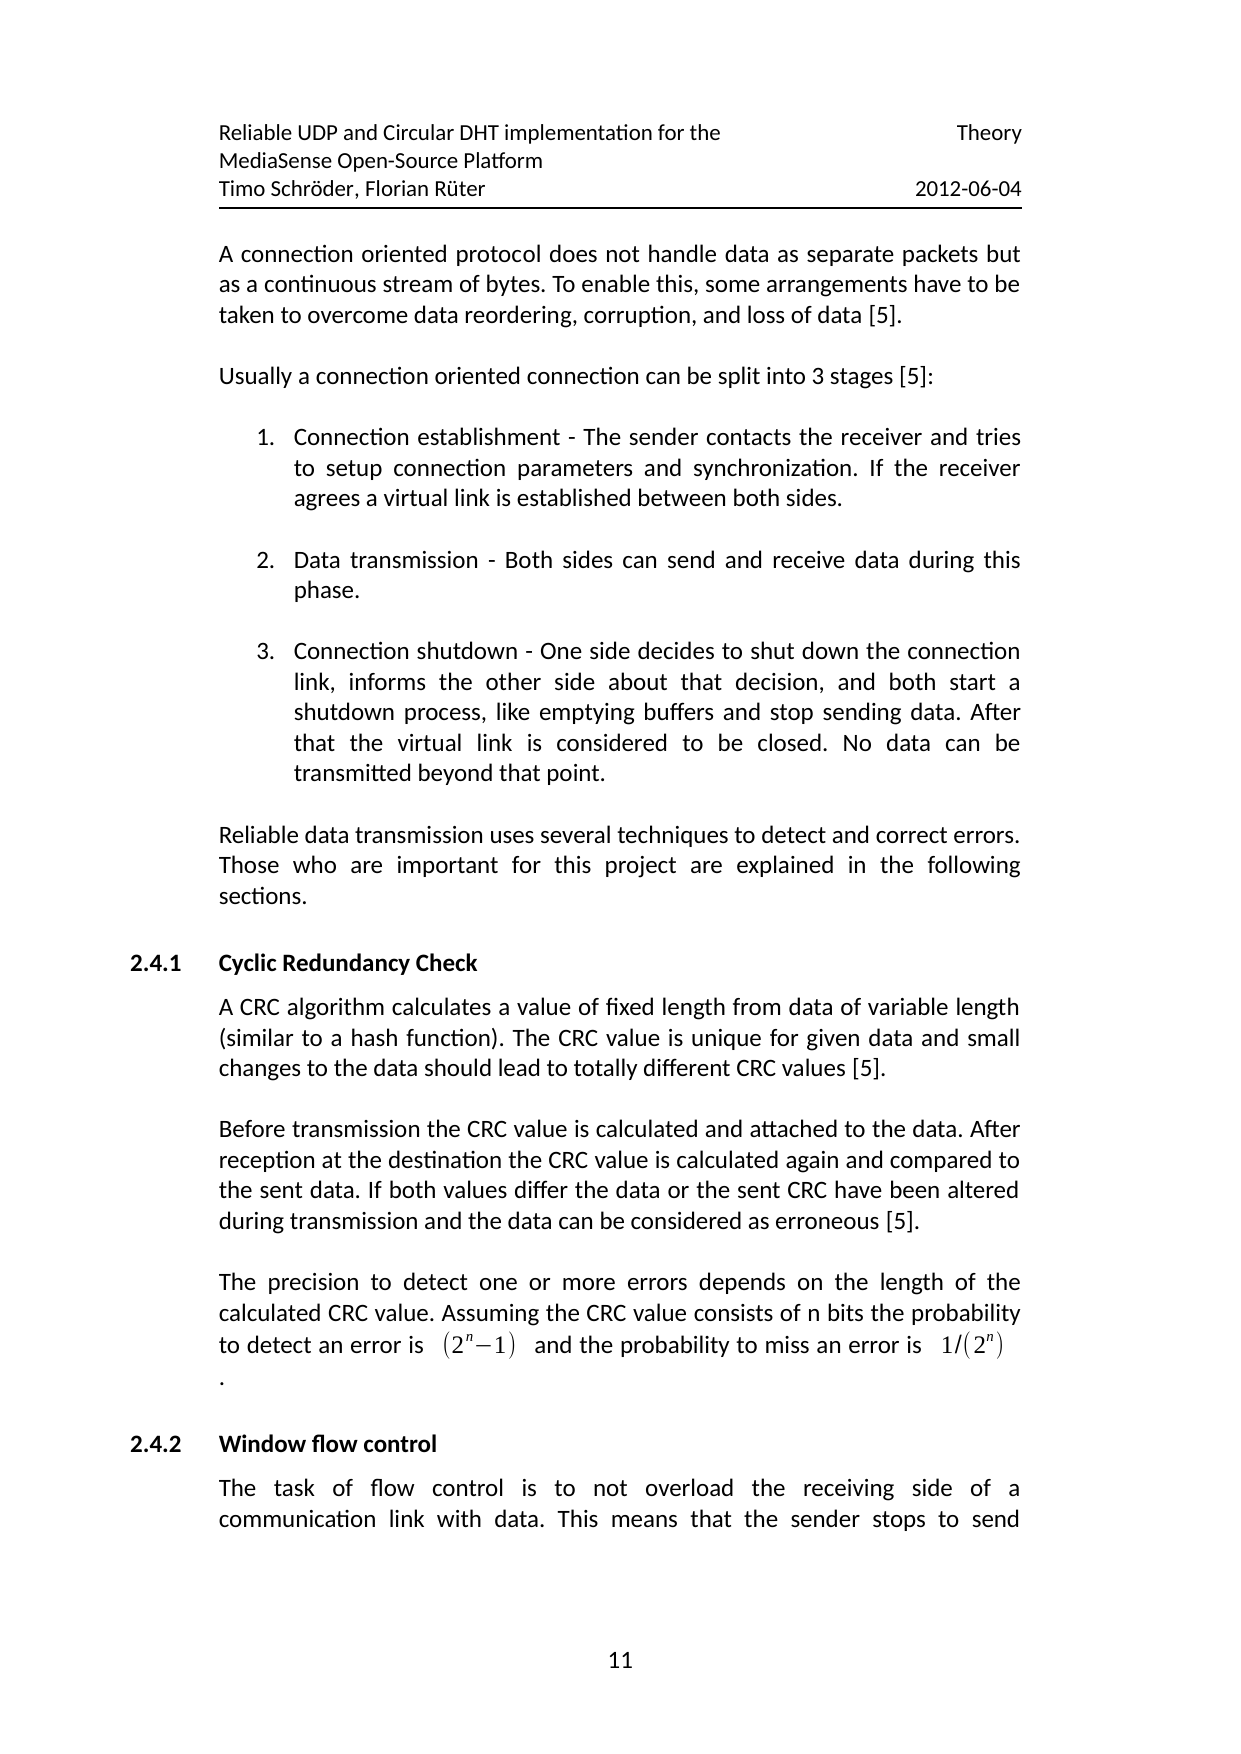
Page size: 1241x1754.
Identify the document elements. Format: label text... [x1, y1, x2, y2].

text Before transmission the CRC value is calculated and attached to the data. After reception at the destination the CRC value is calculated again and compared to the sent data. If both values differ the data or the sent CRC have been altered during transmission and the data can be considered as erroneous [5]. [218, 1113, 1022, 1236]
list Connection shutdown - One side decides to shut down the connection link, informs the other side about that decision, and both start a shutdown process, like emptying buffers and stop sending data. After that the virtual link is considered to be closed. No data can be transmitted beyond that point. [256, 636, 1022, 788]
text A CRC algorithm calculates a value of fixed length from data of variable length (similar to a hash function). The CRC value is unique for given data and small changes to the data should lead to totally different CRC values [5]. [218, 991, 1022, 1083]
text A connection oriented protocol does not handle data as separate packets but as a continuous stream of bytes. To enable this, some arrangements have to be taken to overcome data reordering, corruption, and loss of data [5]. [218, 238, 1022, 329]
text The precision to detect one or more errors depends on the length of the calculated CRC value. Assuming the CRC value consists of n bits the probability to detect an error isand the probability to miss an error is[5]. [218, 1266, 1022, 1391]
subtitle Cyclic Redundancy Check [130, 948, 1022, 978]
text Usually a connection oriented connection can be split into 3 stages [5]: [218, 360, 1022, 391]
text Reliable data transmission uses several techniques to detect and correct errors. Those who are important for this project are explained in the following sections. [218, 819, 1022, 910]
subtitle Window flow control [130, 1429, 1022, 1459]
list Connection establishment - The sender contacts the receiver and tries to setup connection parameters and synchronization. If the receiver agrees a virtual link is established between both sides. [256, 421, 1022, 513]
text The task of flow control is to not overload the receiving side of a communication link with data. This means that the sender stops to send [218, 1472, 1022, 1533]
list Data transmission - Both sides can send and receive data during this phase. [256, 544, 1022, 605]
